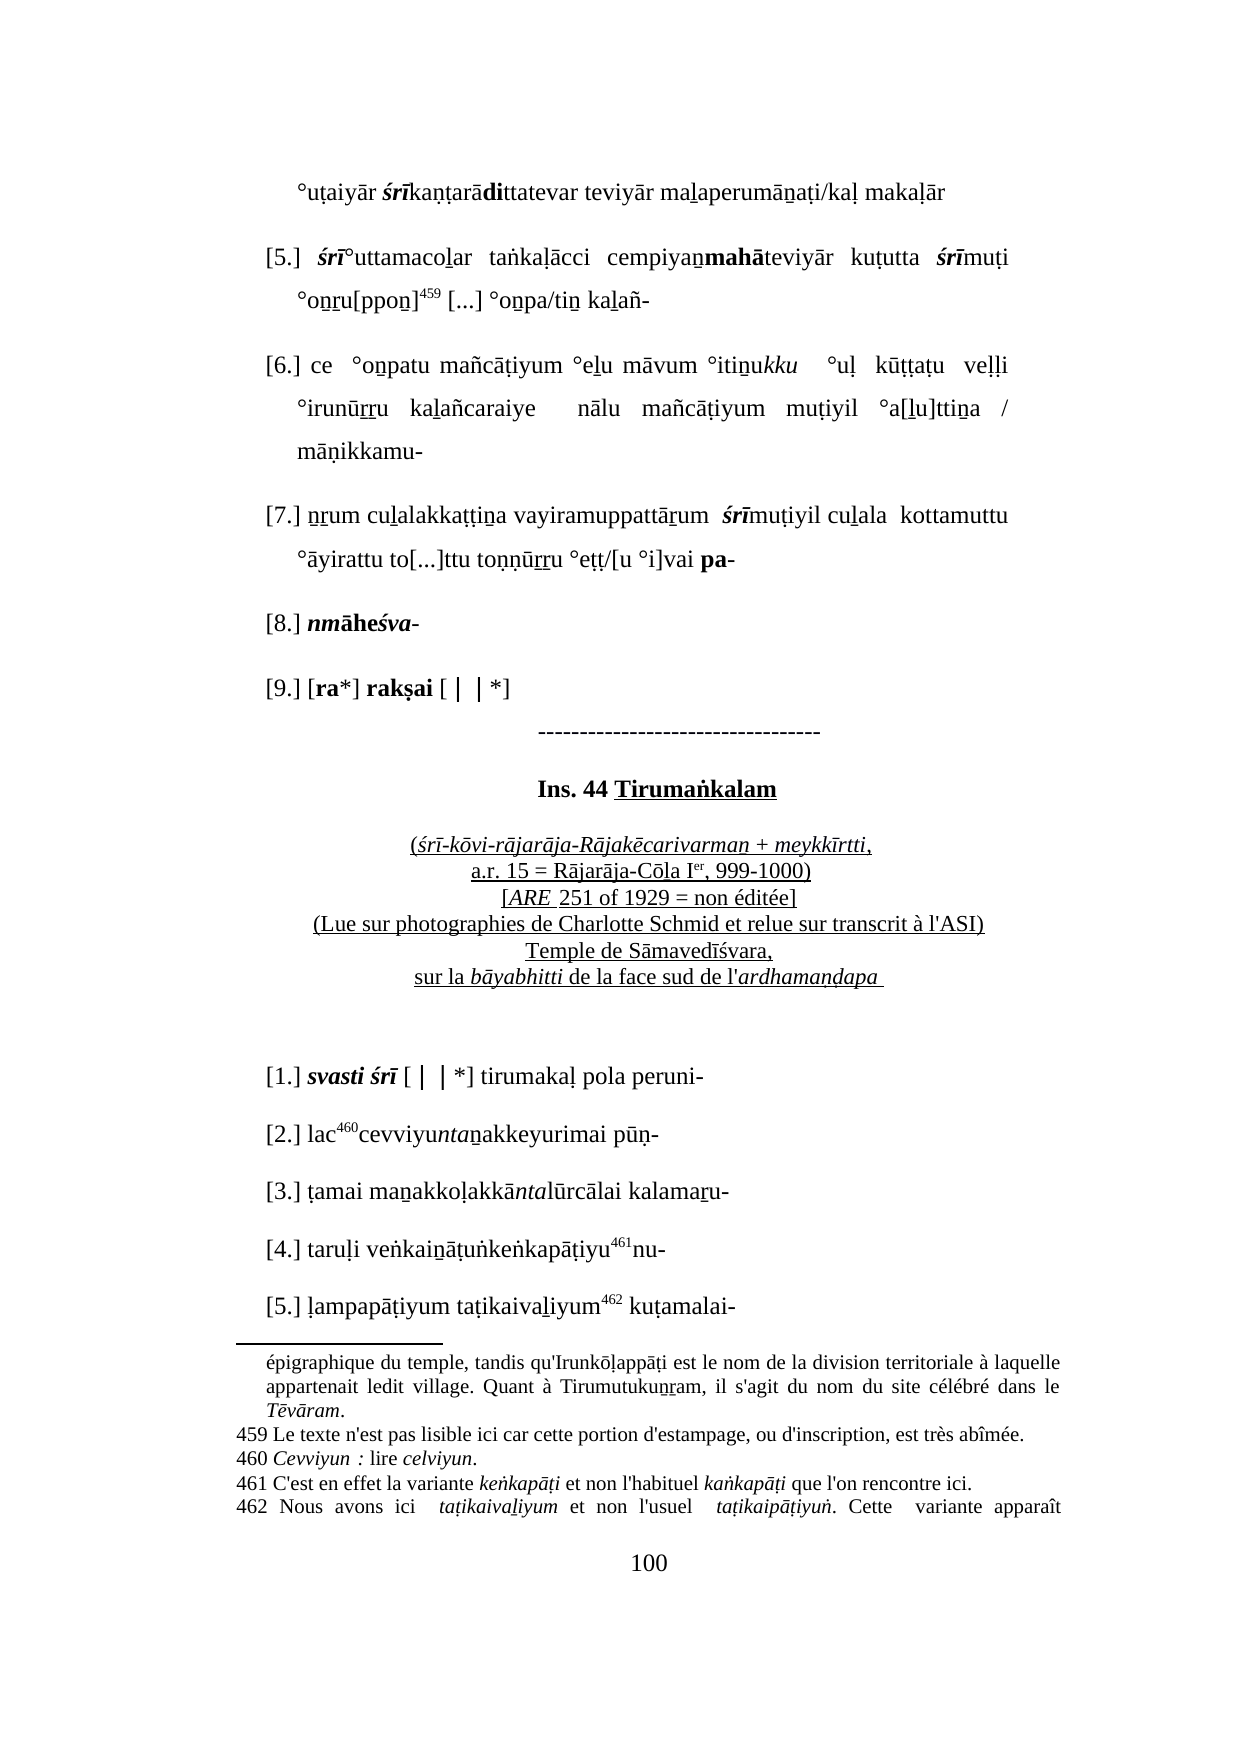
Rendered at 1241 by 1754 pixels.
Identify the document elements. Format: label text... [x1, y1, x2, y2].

text sur la bāyabhitti de la face sud de l'ardhamaṇḍapa [265, 963, 1033, 989]
text a.r. 15 = Rājarāja-Cōḻa Ier, 999-1000) [250, 858, 1032, 884]
text épigraphique du temple, tandis qu'Irunkōḷappāṭi est le nom de la division territoriale à laquelle appartenait ledit village. Quant à Tirumutukuṉṟam, il s'agit du nom du site célébré dans le Tēvāram. [236, 1350, 1061, 1422]
text [8.] nmāheśva- [265, 608, 1009, 637]
text Nous avons ici taṭikaivaḻiyum et non l'usuel taṭikaipāṭiyuṅ. Cette variante apparaît [236, 1494, 1061, 1518]
text [3.] ṭamai maṉakkoḷakkāntalūrcālai kalamaṟu- [266, 1176, 1001, 1205]
text [ARE 251 of 1929 = non éditée] [265, 884, 1033, 910]
text [5.] ḷampapāṭiyum taṭikaivaḻiyum kuṭamalai- [266, 1291, 1001, 1320]
text [6.] ce °oṉpatu mañcāṭiyum °eḻu māvum °itiṉukku °uḷ kūṭṭaṭu veḷḷi °irunūṟṟu kaḻañcaraiye nālu mañcāṭiyum muṭiyil °a[ḻu]ttiṉa / māṇikkamu- [265, 350, 1009, 465]
text (śrī-kōvi-rājarāja-Rājakēcarivarmaṉ + meykkīrtti, [250, 831, 1032, 858]
text (Lue sur photographies de Charlotte Schmid et relue sur transcrit à l'ASI) [265, 910, 1033, 937]
text Temple de Sāmavedīśvara, [265, 937, 1033, 963]
text [4.] taruḷi veṅkaiṉāṭuṅkeṅkapāṭiyunu- [266, 1234, 1001, 1262]
text [2.] laccevviyuntaṉakkeyurimai pūṇ- [266, 1119, 1001, 1147]
text [5.] śrī°uttamacoḻar taṅkaḷācci cempiyaṉmahāteviyār kuṭutta śrīmuṭi °oṉṟu[ppoṉ] [...] °oṉpa/tiṉ kaḻañ- [265, 242, 1009, 314]
text Le texte n'est pas lisible ici car cette portion d'estampage, ou d'inscription, est très abîmée. [236, 1422, 1061, 1446]
text [7.] ṉṟum cuḻalakkaṭṭiṉa vayiramuppattāṟum śrīmuṭiyil cuḻala kottamuttu °āyirattu to[...]ttu toṇṇūṟṟu °eṭṭ/[u °i]vai pa- [265, 501, 1009, 572]
text Ins. 44 Tirumaṅkalam [252, 774, 1061, 802]
text °uṭaiyār śrīkaṇṭarādittatevar teviyār maḻaperumāṉaṭi/kaḷ makaḷār [265, 177, 1009, 206]
text [9.] [ra*] rakṣai [❘❘*] [265, 673, 1009, 702]
text C'est en effet la variante keṅkapāṭi et non l'habituel kaṅkapāṭi que l'on rencontre ici. [236, 1470, 1061, 1494]
text Cevviyun : lire celviyun. [236, 1446, 1061, 1470]
text [1.] svasti śrī [❘❘*] tirumakaḷ pola peruni- [266, 1061, 1001, 1090]
text ---------------------------------- [297, 716, 1061, 745]
